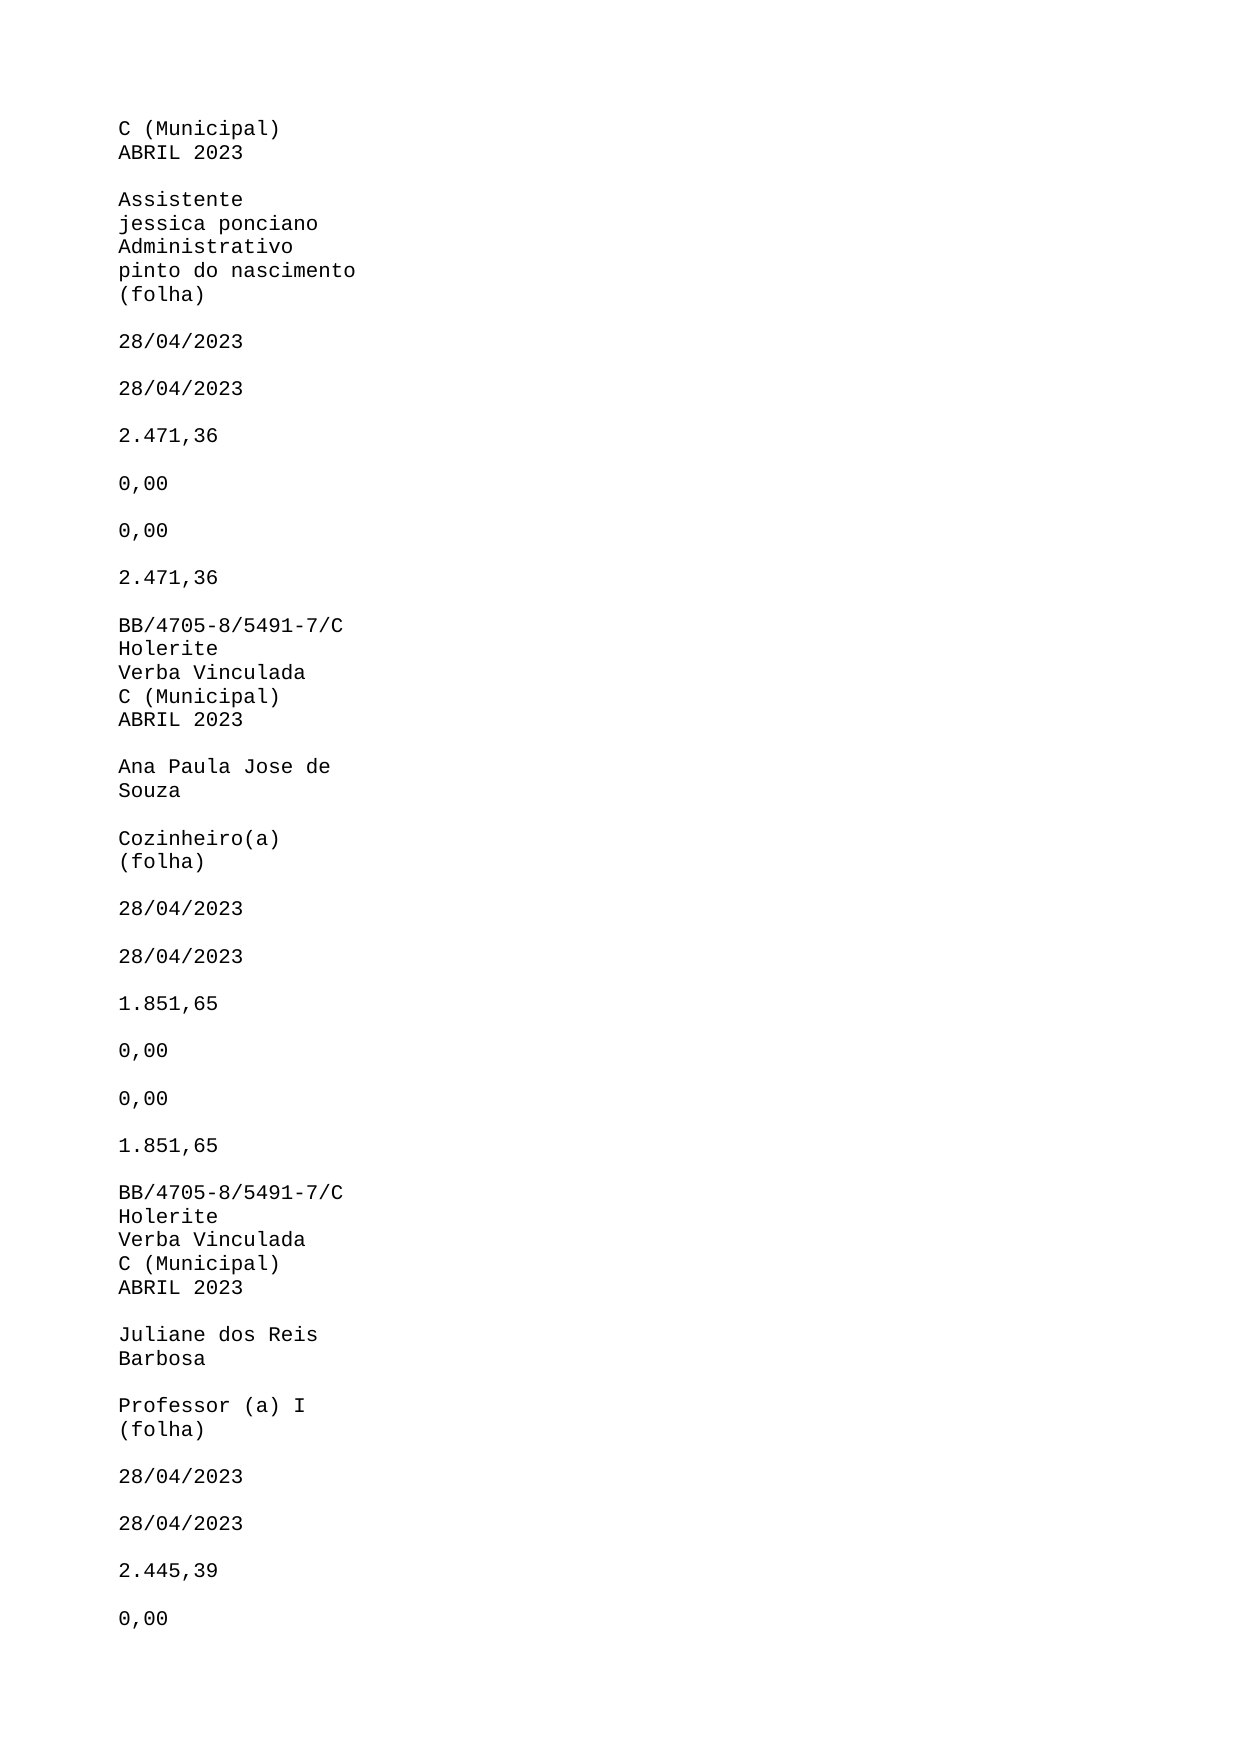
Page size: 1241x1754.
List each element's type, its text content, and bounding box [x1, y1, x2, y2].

text Barbosa [118, 1348, 1122, 1371]
text 0,00 [118, 520, 1122, 544]
text Souza [118, 780, 1122, 804]
text Professor (a) I [118, 1395, 1122, 1419]
text 28/04/2023 [118, 946, 1122, 969]
text Holerite [118, 1206, 1122, 1229]
text pinto do nascimento [118, 260, 1122, 284]
text ABRIL 2023 [118, 1277, 1122, 1300]
text ABRIL 2023 [118, 142, 1122, 165]
text Cozinheiro(a) [118, 827, 1122, 851]
text Assistente [118, 189, 1122, 213]
text 0,00 [118, 1088, 1122, 1111]
text Administrativo [118, 236, 1122, 260]
text C (Municipal) [118, 1253, 1122, 1277]
text BB/4705-8/5491-7/C [118, 1182, 1122, 1206]
text Verba Vinculada [118, 1229, 1122, 1253]
text 28/04/2023 [118, 378, 1122, 402]
text 2.471,36 [118, 426, 1122, 449]
text jessica ponciano [118, 213, 1122, 236]
text ABRIL 2023 [118, 709, 1122, 733]
text 1.851,65 [118, 993, 1122, 1017]
text 0,00 [118, 473, 1122, 496]
text Holerite [118, 638, 1122, 662]
text Ana Paula Jose de [118, 757, 1122, 780]
text BB/4705-8/5491-7/C [118, 615, 1122, 638]
text 2.445,39 [118, 1561, 1122, 1584]
text 28/04/2023 [118, 331, 1122, 354]
text (folha) [118, 851, 1122, 875]
text C (Municipal) [118, 118, 1122, 142]
text 28/04/2023 [118, 1466, 1122, 1489]
text (folha) [118, 1419, 1122, 1442]
text (folha) [118, 284, 1122, 307]
text Verba Vinculada [118, 662, 1122, 686]
text 28/04/2023 [118, 898, 1122, 922]
text C (Municipal) [118, 686, 1122, 709]
text 0,00 [118, 1040, 1122, 1064]
text 2.471,36 [118, 567, 1122, 591]
text Juliane dos Reis [118, 1324, 1122, 1348]
text 0,00 [118, 1608, 1122, 1631]
text 1.851,65 [118, 1135, 1122, 1158]
text 28/04/2023 [118, 1513, 1122, 1537]
